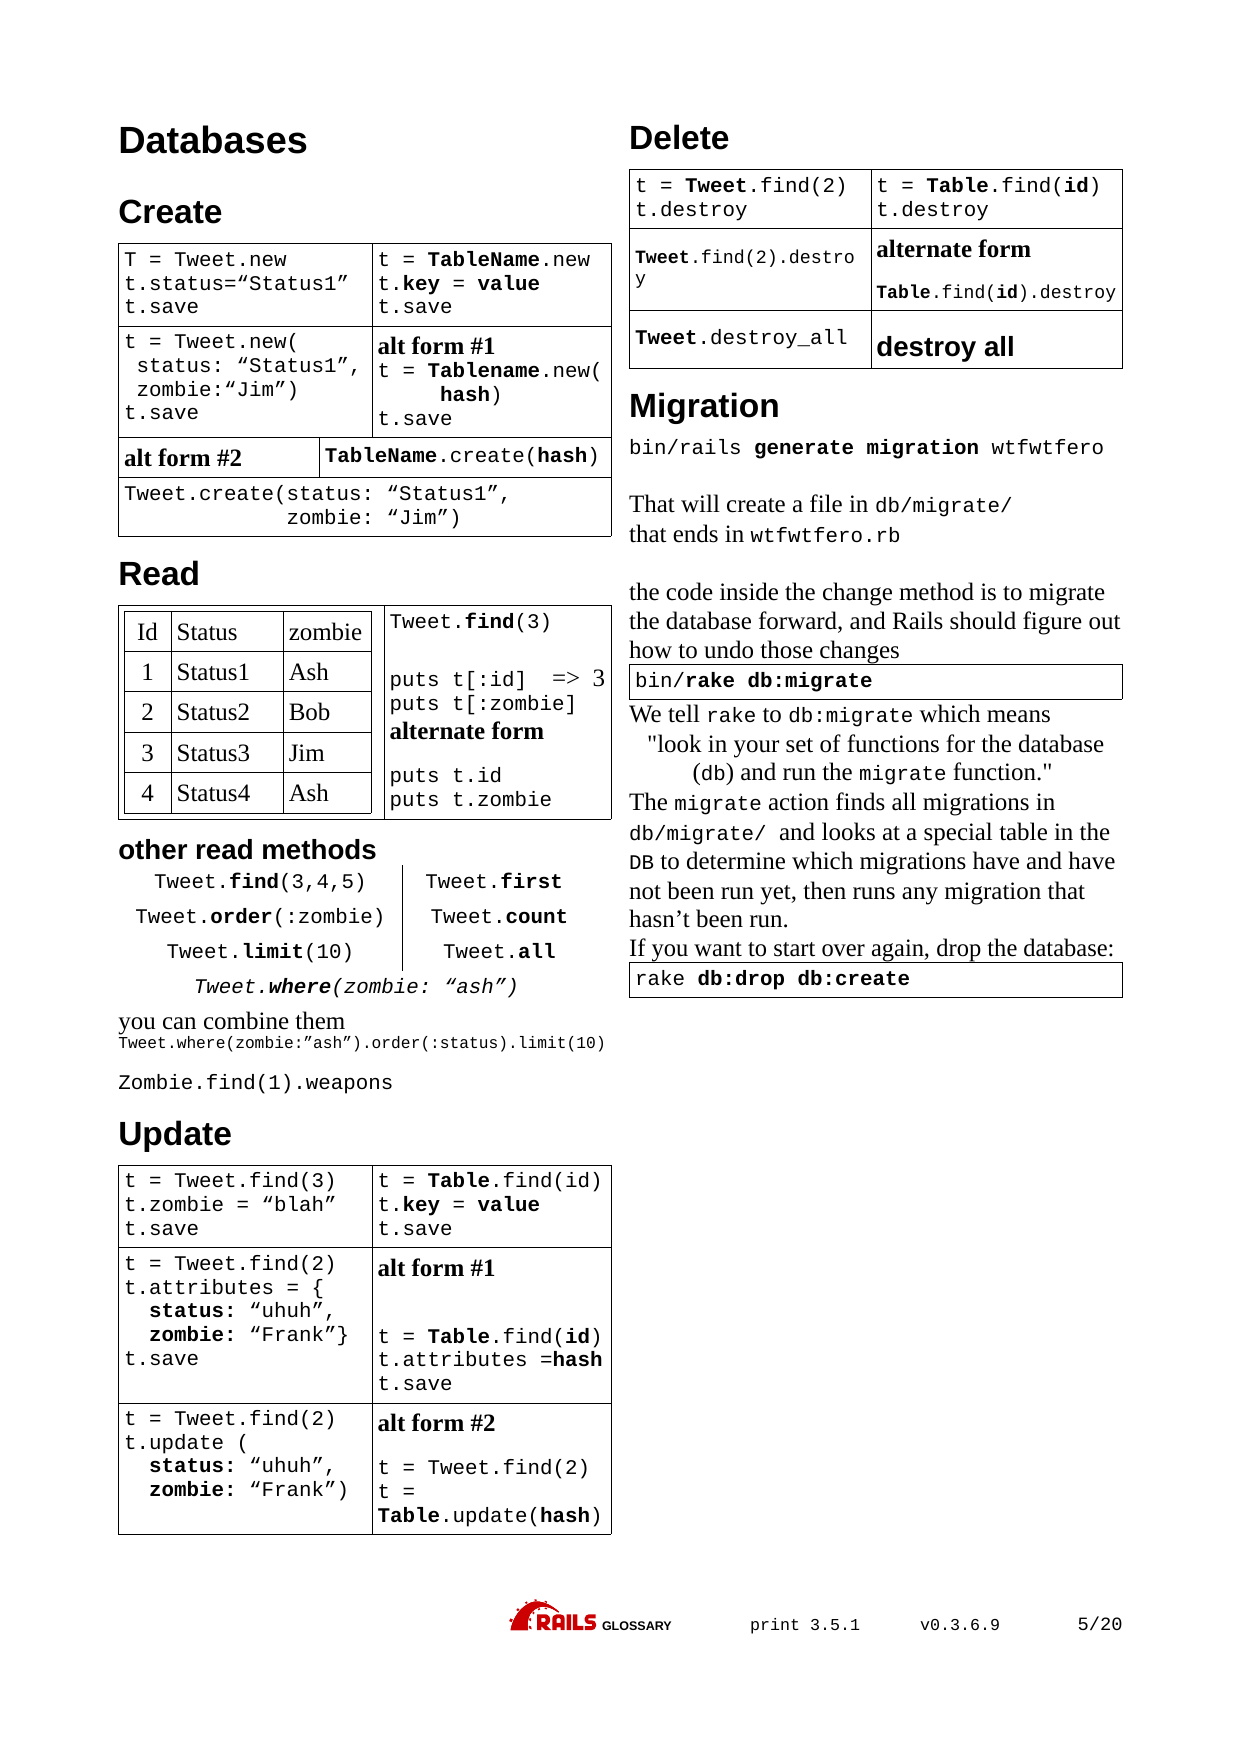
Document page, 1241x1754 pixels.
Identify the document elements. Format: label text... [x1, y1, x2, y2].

subtitle Read [118, 554, 611, 592]
subtitle Create [118, 192, 611, 231]
table_cell alt form #2 [119, 438, 319, 477]
text We tell rake to db:migrate which means [629, 700, 1122, 729]
table_cell t = Tweet.new( status: “Status1”, zombie:“Jim”) t.save [119, 327, 372, 437]
table_header Tweet.find(3) puts t[:id] => 3 puts t[:zombie] alternate form puts t.id puts t.zombie [385, 606, 611, 818]
table_cell Status4 [172, 773, 283, 812]
table_header Status [172, 612, 283, 651]
table_cell Status3 [172, 733, 283, 772]
table_cell Tweet.destroy_all [630, 311, 871, 368]
subtitle Databases [118, 118, 611, 162]
table_cell Tweet.count [403, 900, 596, 936]
table_cell Tweet.all [403, 936, 596, 971]
text Zombie.find(1).weapons [118, 1072, 611, 1096]
table_cell Tweet.create(status: “Status1”, zombie: “Jim”) [119, 478, 611, 536]
table_cell Tweet.order(:zombie) [118, 900, 402, 936]
table_cell Bob [284, 692, 371, 732]
table_cell 3 [125, 733, 171, 772]
table_cell Ash [284, 652, 371, 691]
table_cell Jim [284, 733, 371, 772]
table_cell TableName.create(hash) [320, 438, 611, 477]
subtitle Delete [629, 118, 1122, 157]
table_cell t = Tweet.find(2) t.update ( status: “uhuh”, zombie: “Frank”) [119, 1404, 372, 1534]
subtitle Migration [629, 386, 1122, 425]
table_cell Status2 [172, 692, 283, 732]
table_header rake db:drop db:create [630, 963, 1122, 997]
text If you want to start over again, drop the database: [629, 933, 1122, 962]
table_header T = Tweet.new t.status=“Status1” t.save [119, 244, 372, 326]
table_cell 4 [125, 773, 171, 812]
table_cell t = Tweet.find(2) t.attributes = { status: “uhuh”, zombie: “Frank”} t.save [119, 1248, 372, 1402]
text Tweet.where(zombie:”ash”).order(:status).limit(10) [118, 1034, 611, 1053]
text that ends in wtfwtfero.rb [629, 519, 1122, 549]
text bin/rails generate migration wtfwtfero [629, 437, 1122, 461]
table_cell Ash [284, 773, 371, 812]
table_header t = TableName.new t.key = value t.save [373, 244, 611, 326]
table_header t = Table.find(id) t.key = value t.save [373, 1166, 611, 1247]
table_cell Tweet.limit(10) [118, 936, 402, 971]
text the code inside the change method is to migrate the database forward, and Rails should figure out how to undo those changes [629, 577, 1122, 664]
table_cell 2 [125, 692, 171, 732]
table_header t = Tweet.find(2) t.destroy [630, 170, 871, 228]
table_cell alt form #2 t = Tweet.find(2) t = Table.update(hash) [373, 1404, 611, 1534]
text That will create a file in db/migrate/ [629, 489, 1122, 519]
text "look in your set of functions for the database (db) and run the migrate function." [629, 729, 1122, 787]
table_cell Tweet.find(2).destroy [630, 229, 871, 310]
table_cell Status1 [172, 652, 283, 691]
table_header Tweet.first [403, 865, 596, 900]
table_header t = Tweet.find(3) t.zombie = “blah” t.save [119, 1166, 372, 1247]
table_header zombie [284, 612, 371, 651]
table_header Tweet.find(3,4,5) [118, 865, 402, 900]
table_cell Tweet.where(zombie: “ash”) [118, 971, 596, 1006]
text you can combine them [118, 1006, 611, 1034]
table_cell alt form #1 t = Table.find(id) t.attributes =hash t.save [373, 1248, 611, 1402]
subtitle Update [118, 1113, 611, 1152]
table_cell alternate form Table.find(id).destroy [872, 229, 1122, 310]
table_header Id [125, 612, 171, 651]
table_header [119, 606, 384, 818]
table_header t = Table.find(id) t.destroy [872, 170, 1122, 228]
table_header bin/rake db:migrate [630, 665, 1122, 699]
table_cell alt form #1 t = Tablename.new( hash) t.save [373, 327, 611, 437]
text The migrate action finds all migrations in db/migrate/ and looks at a special table in the DB to determine which migrations have and have not been run yet, then runs any migration that hasn’t been run. [629, 787, 1122, 933]
table_cell destroy all [872, 311, 1122, 368]
subtitle other read methods [118, 833, 611, 865]
table_cell 1 [125, 652, 171, 691]
